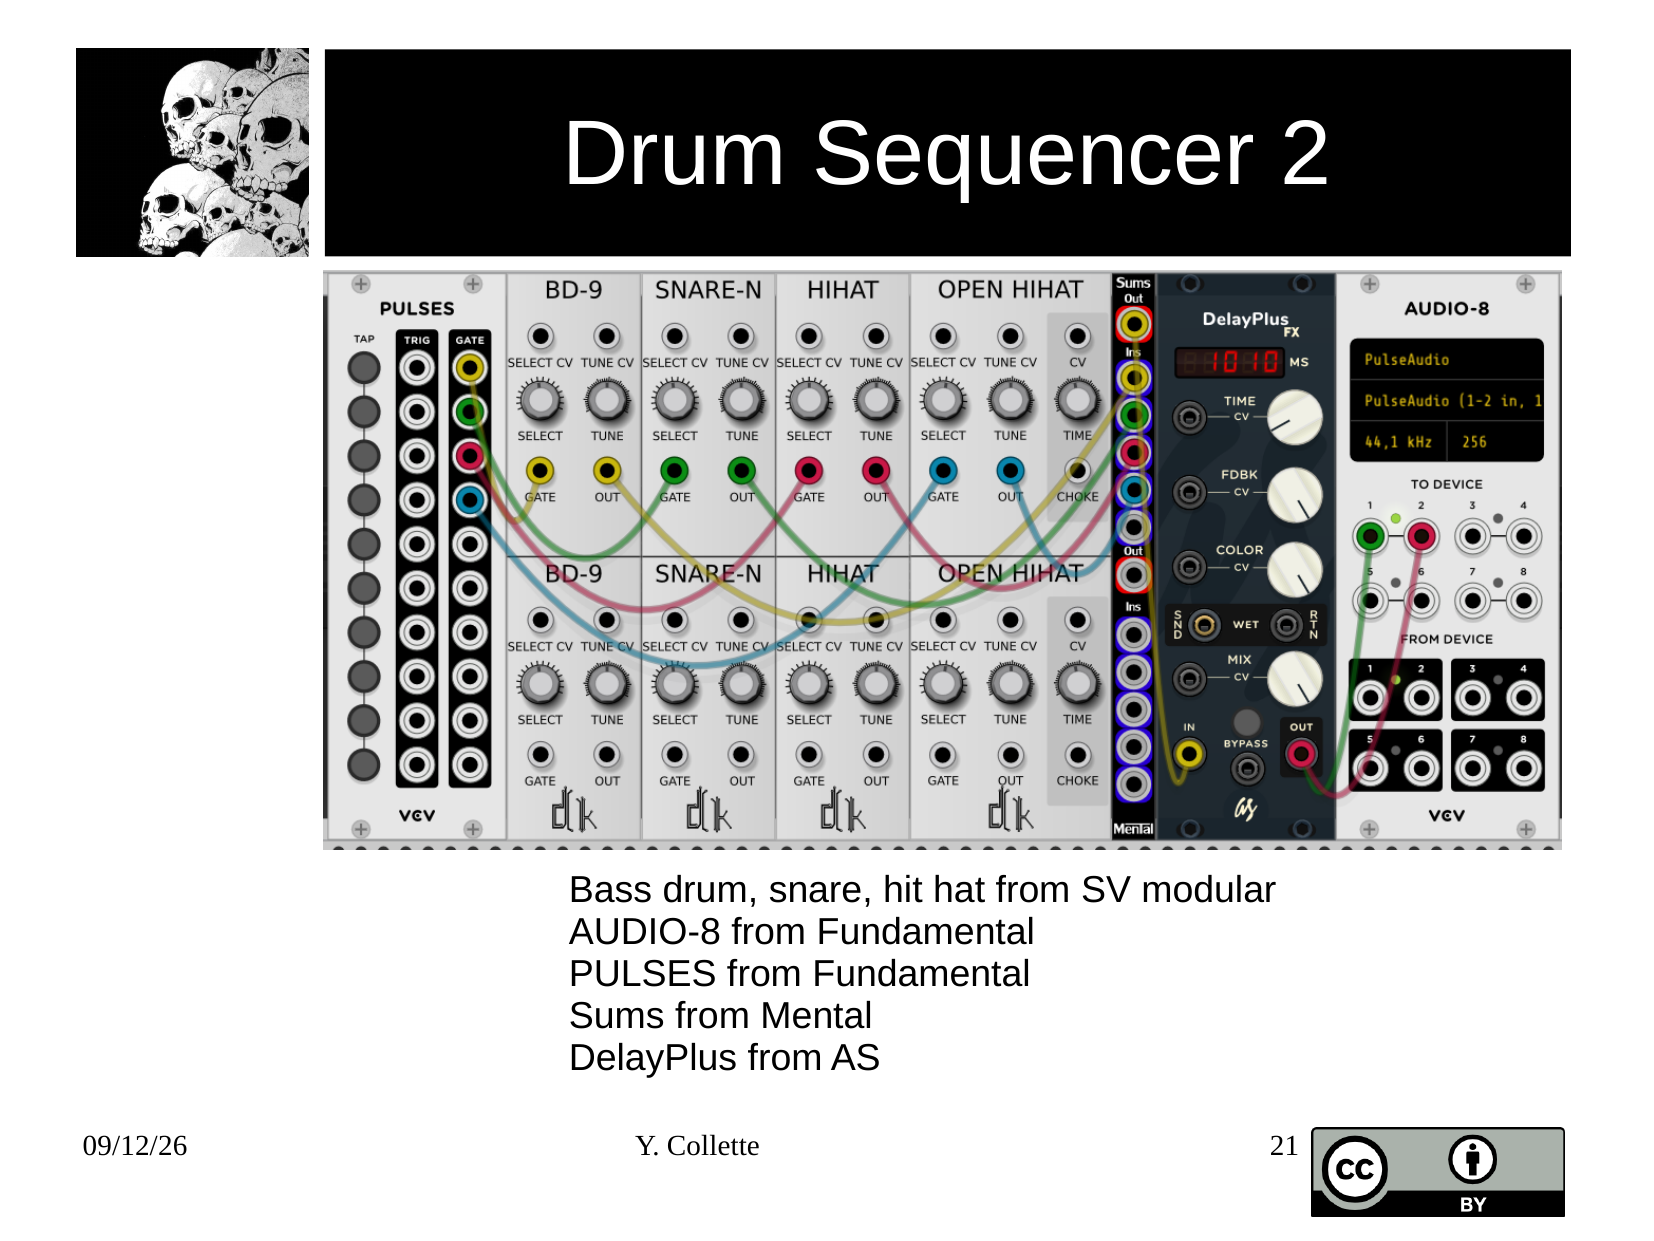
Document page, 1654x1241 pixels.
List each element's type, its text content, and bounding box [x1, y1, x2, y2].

title Drum Sequencer 2 [324, 49, 1571, 257]
picture [323, 270, 1562, 850]
picture [1311, 1127, 1565, 1217]
text_box Bass drum, snare, hit hat from SV modular AUDIO-8 from Fundamental PULSES from Fundamental Sums from Mental DelayPlus from AS [554, 861, 1305, 1089]
picture [76, 48, 309, 257]
